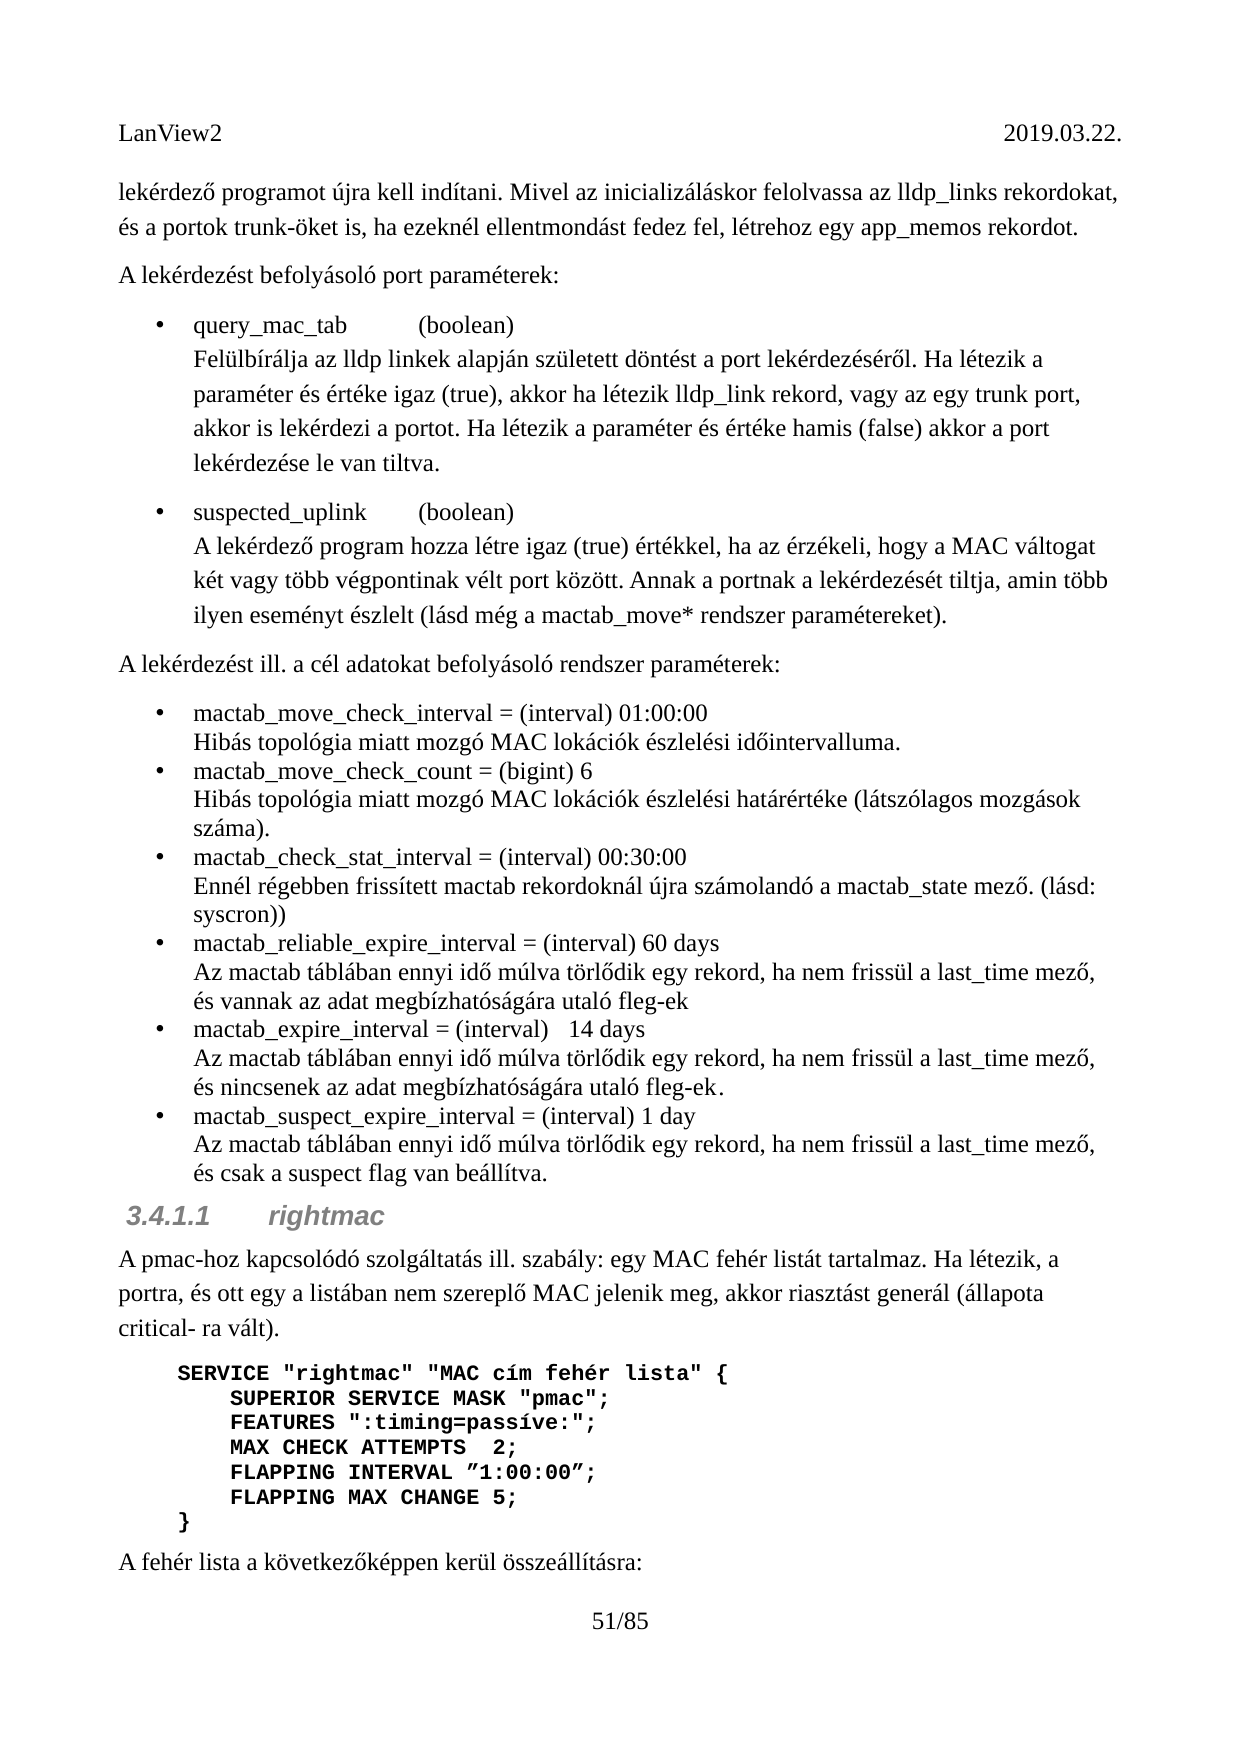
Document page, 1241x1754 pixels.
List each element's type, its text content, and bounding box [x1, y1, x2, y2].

text lekérdező programot újra kell indítani. Mivel az inicializáláskor felolvassa az lldp_links rekordokat, és a portok trunk-öket is, ha ezeknél ellentmondást fedez fel, létrehoz egy app_memos rekordot. [118, 177, 1122, 240]
list mactab_expire_interval = (interval) 14 days Az mactab táblában ennyi idő múlva törlődik egy rekord, ha nem frissül a last_time mező, és nincsenek az adat megbízhatóságára utaló fleg-ek . [156, 1014, 1122, 1101]
list mactab_reliable_expire_interval = (interval) 60 days Az mactab táblában ennyi idő múlva törlődik egy rekord, ha nem frissül a last_time mező, és vannak az adat megbízhatóságára utaló fleg-ek [156, 928, 1122, 1014]
list mactab_move_check_count = (bigint) 6 Hibás topológia miatt mozgó MAC lokációk észlelési határértéke (látszólagos mozgások száma). [156, 756, 1122, 842]
text A lekérdezést ill. a cél adatokat befolyásoló rendszer paraméterek: [118, 649, 1122, 678]
subtitle rightmac [118, 1199, 1122, 1231]
text A pmac-hoz kapcsolódó szolgáltatás ill. szabály: egy MAC fehér listát tartalmaz. Ha létezik, a portra, és ott egy a listában nem szereplő MAC jelenik meg, akkor riasztást generál (állapota critical- ra vált). [118, 1244, 1122, 1342]
text SERVICE "rightmac" "MAC cím fehér lista" { SUPERIOR SERVICE MASK "pmac"; FEATURES ":timing=passíve:"; MAX CHECK ATTEMPTS 2; FLAPPING INTERVAL ”1:00:00”; FLAPPING MAX CHANGE 5; } [177, 1362, 1122, 1535]
text A fehér lista a következőképpen kerül összeállításra: [118, 1547, 1122, 1576]
text A lekérdezést befolyásoló port paraméterek: [118, 261, 1122, 289]
list mactab_move_check_interval = (interval) 01:00:00 Hibás topológia miatt mozgó MAC lokációk észlelési időintervalluma. [156, 698, 1122, 756]
list mactab_check_stat_interval = (interval) 00:30:00 Ennél régebben frissített mactab rekordoknál újra számolandó a mactab_state mező. (lásd: syscron)) [156, 842, 1122, 928]
list query_mac_tab (boolean) Felülbírálja az lldp linkek alapján született döntést a port lekérdezéséről. Ha létezik a paraméter és értéke igaz (true), akkor ha létezik lldp_link rekord, vagy az egy trunk port, akkor is lekérdezi a portot. Ha létezik a paraméter és értéke hamis (false) akkor a port lekérdezése le van tiltva. [156, 310, 1122, 476]
list mactab_suspect_expire_interval = (interval) 1 day Az mactab táblában ennyi idő múlva törlődik egy rekord, ha nem frissül a last_time mező, és csak a suspect flag van beállítva. [156, 1101, 1122, 1187]
list suspected_uplink (boolean) A lekérdező program hozza létre igaz (true) értékkel, ha az érzékeli, hogy a MAC váltogat két vagy több végpontinak vélt port között. Annak a portnak a lekérdezését tiltja, amin több ilyen eseményt észlelt (lásd még a mactab_move* rendszer paramétereket). [156, 497, 1122, 629]
